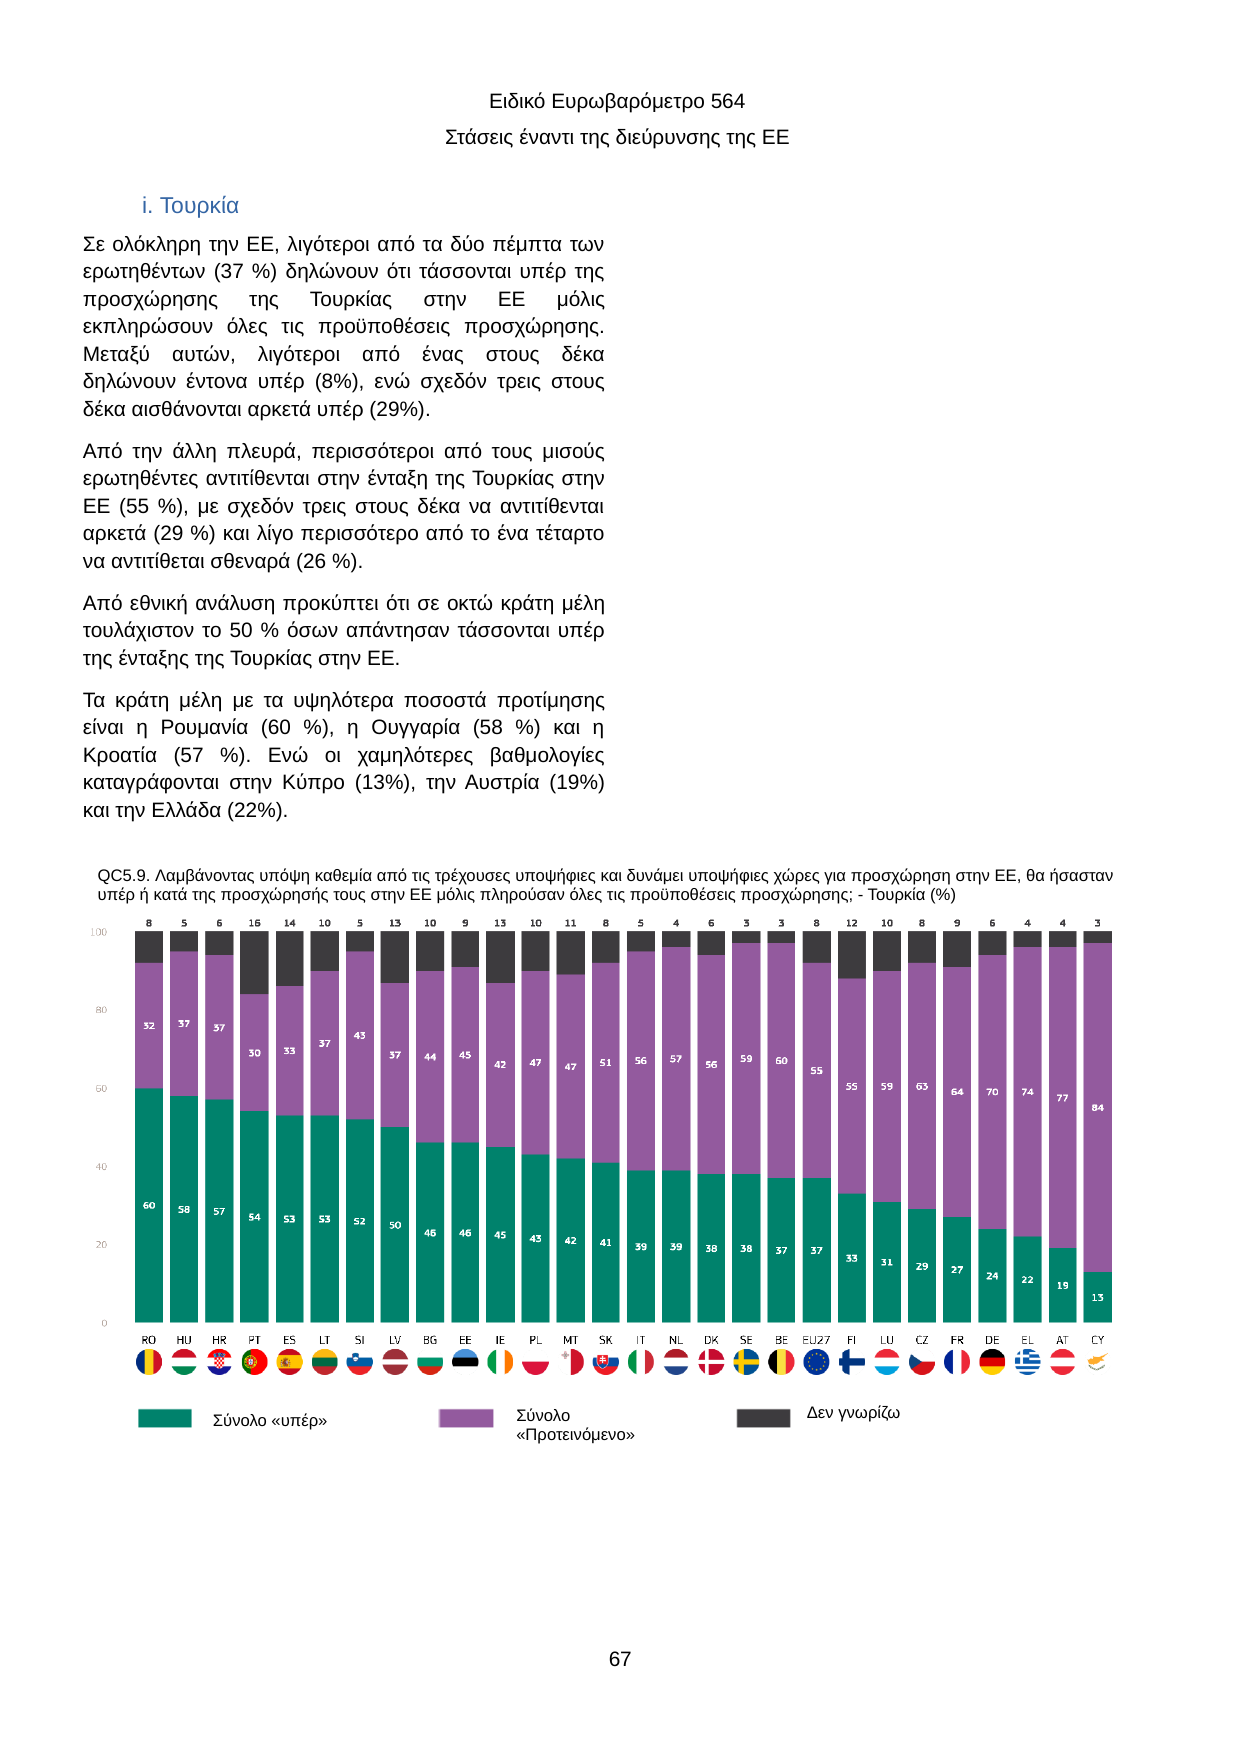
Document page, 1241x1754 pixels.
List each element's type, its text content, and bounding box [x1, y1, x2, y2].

picture [83, 908, 1120, 1380]
picture [108, 1393, 797, 1431]
text Σε ολόκληρη την ΕΕ, λιγότεροι από τα δύο πέμπτα των ερωτηθέντων (37 %) δηλώνουν ότι τάσσονται υπέρ της προσχώρησης της Τουρκίας στην ΕΕ μόλις εκπληρώσουν όλες τις προϋποθέσεις προσχώρησης. Μεταξύ αυτών, λιγότεροι από ένας στους δέκα δηλώνουν έντονα υπέρ (8%), ενώ σχεδόν τρεις στους δέκα αισθάνονται αρκετά υπέρ (29%). [83, 231, 605, 420]
text Τα κράτη μέλη με τα υψηλότερα ποσοστά προτίμησης είναι η Ρουμανία (60 %), η Ουγγαρία (58 %) και η Κροατία (57 %). Ενώ οι χαμηλότερες βαθμολογίες καταγράφονται στην Κύπρο (13%), την Αυστρία (19%) και την Ελλάδα (22%). [83, 688, 605, 822]
subtitle i. Τουρκία [142, 192, 605, 219]
text Από εθνική ανάλυση προκύπτει ότι σε οκτώ κράτη μέλη τουλάχιστον το 50 % όσων απάντησαν τάσσονται υπέρ της ένταξης της Τουρκίας στην ΕΕ. [83, 591, 605, 669]
text Από την άλλη πλευρά, περισσότεροι από τους μισούς ερωτηθέντες αντιτίθενται στην ένταξη της Τουρκίας στην ΕΕ (55 %), με σχεδόν τρεις στους δέκα να αντιτίθενται αρκετά (29 %) και λίγο περισσότερο από το ένα τέταρτο να αντιτίθεται σθεναρά (26 %). [83, 438, 605, 572]
